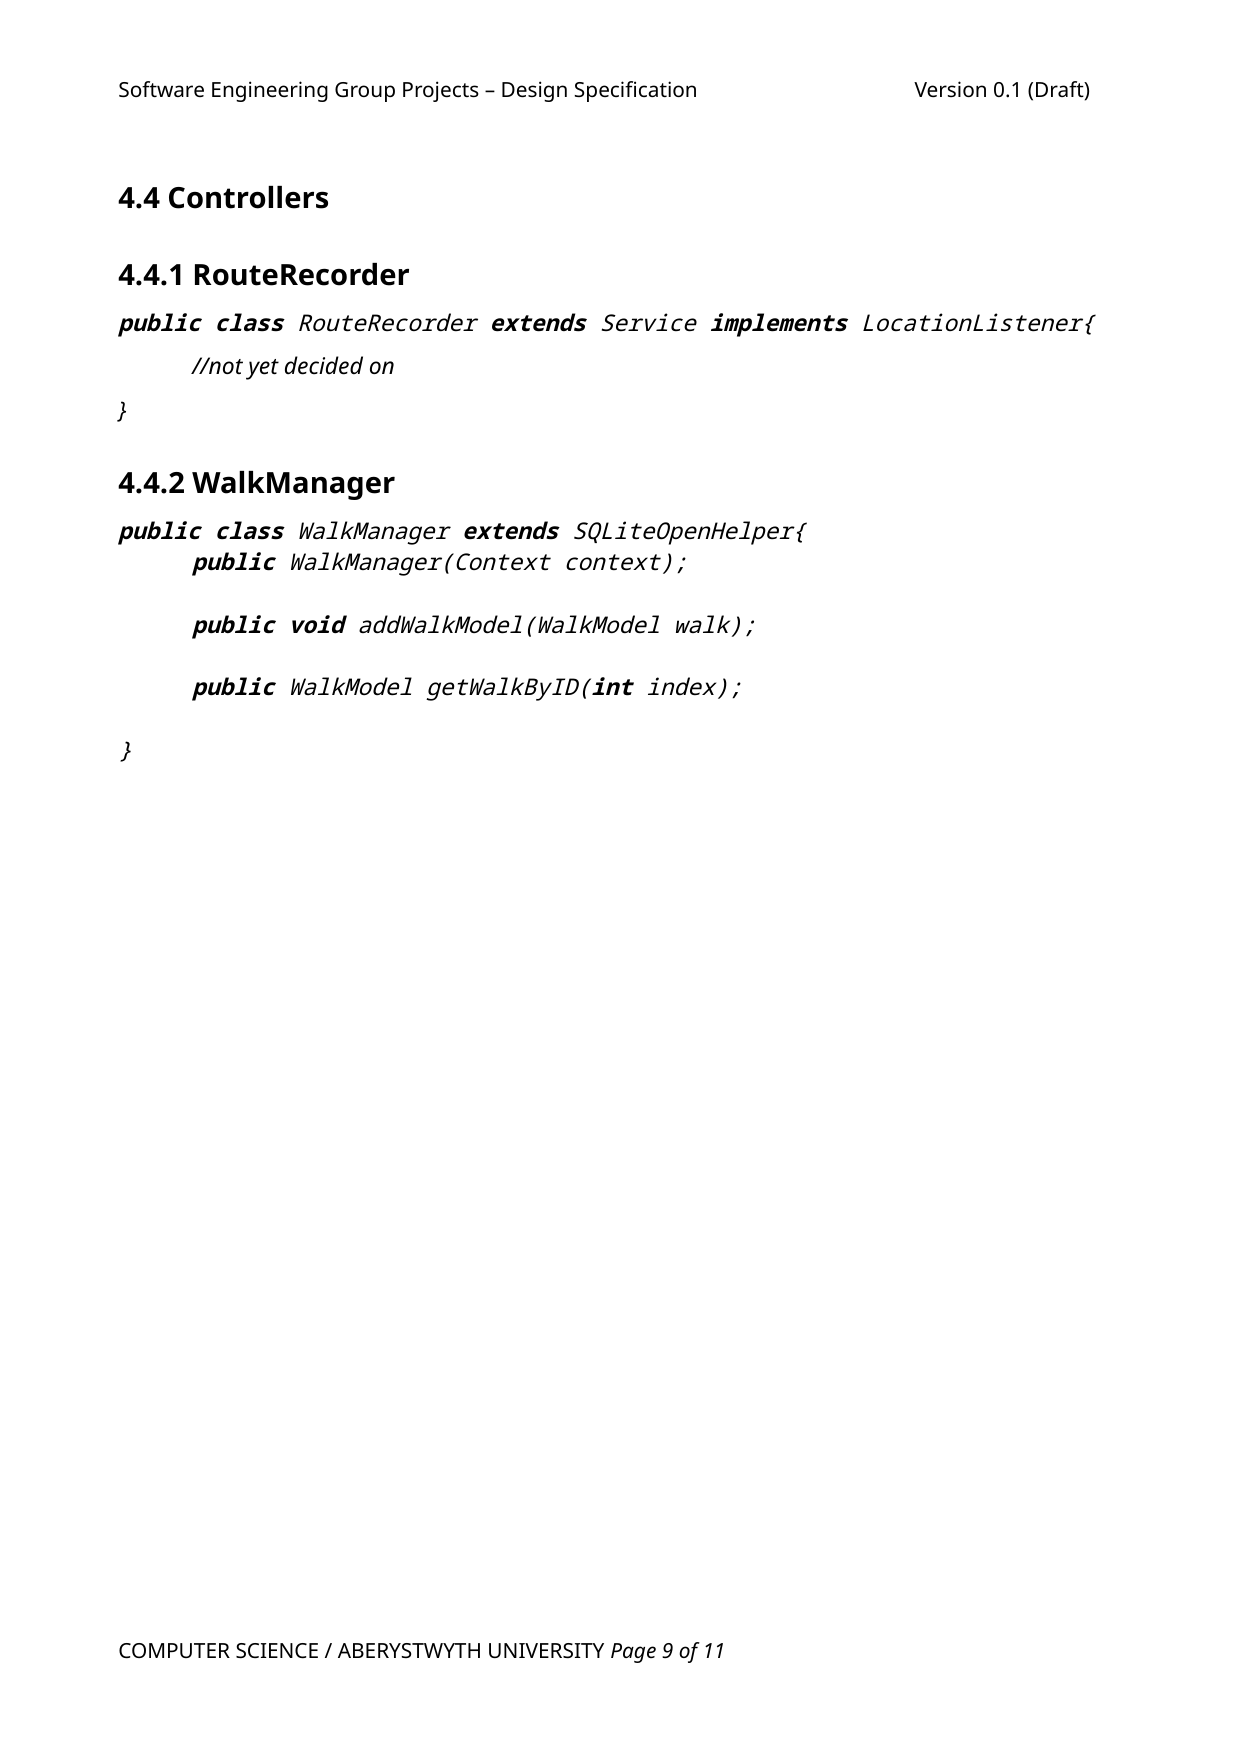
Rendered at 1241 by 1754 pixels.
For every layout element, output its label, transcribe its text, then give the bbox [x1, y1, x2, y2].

text public WalkManager(Context context); [118, 546, 1122, 577]
text public class WalkManager extends SQLiteOpenHelper{ [118, 515, 1122, 546]
text public WalkModel getWalkByID(int index); [118, 671, 1122, 702]
text } [118, 734, 1122, 765]
text public void addWalkModel(WalkModel walk); [118, 609, 1122, 640]
subtitle 4.4 Controllers [118, 177, 1122, 217]
text public class RouteRecorder extends Service implements LocationListener{ [118, 307, 1122, 338]
text //not yet decided on [118, 350, 1122, 382]
subtitle 4.4.1 RouteRecorder [118, 254, 1122, 294]
text } [118, 394, 1122, 425]
subtitle 4.4.2 WalkManager [118, 463, 1122, 502]
